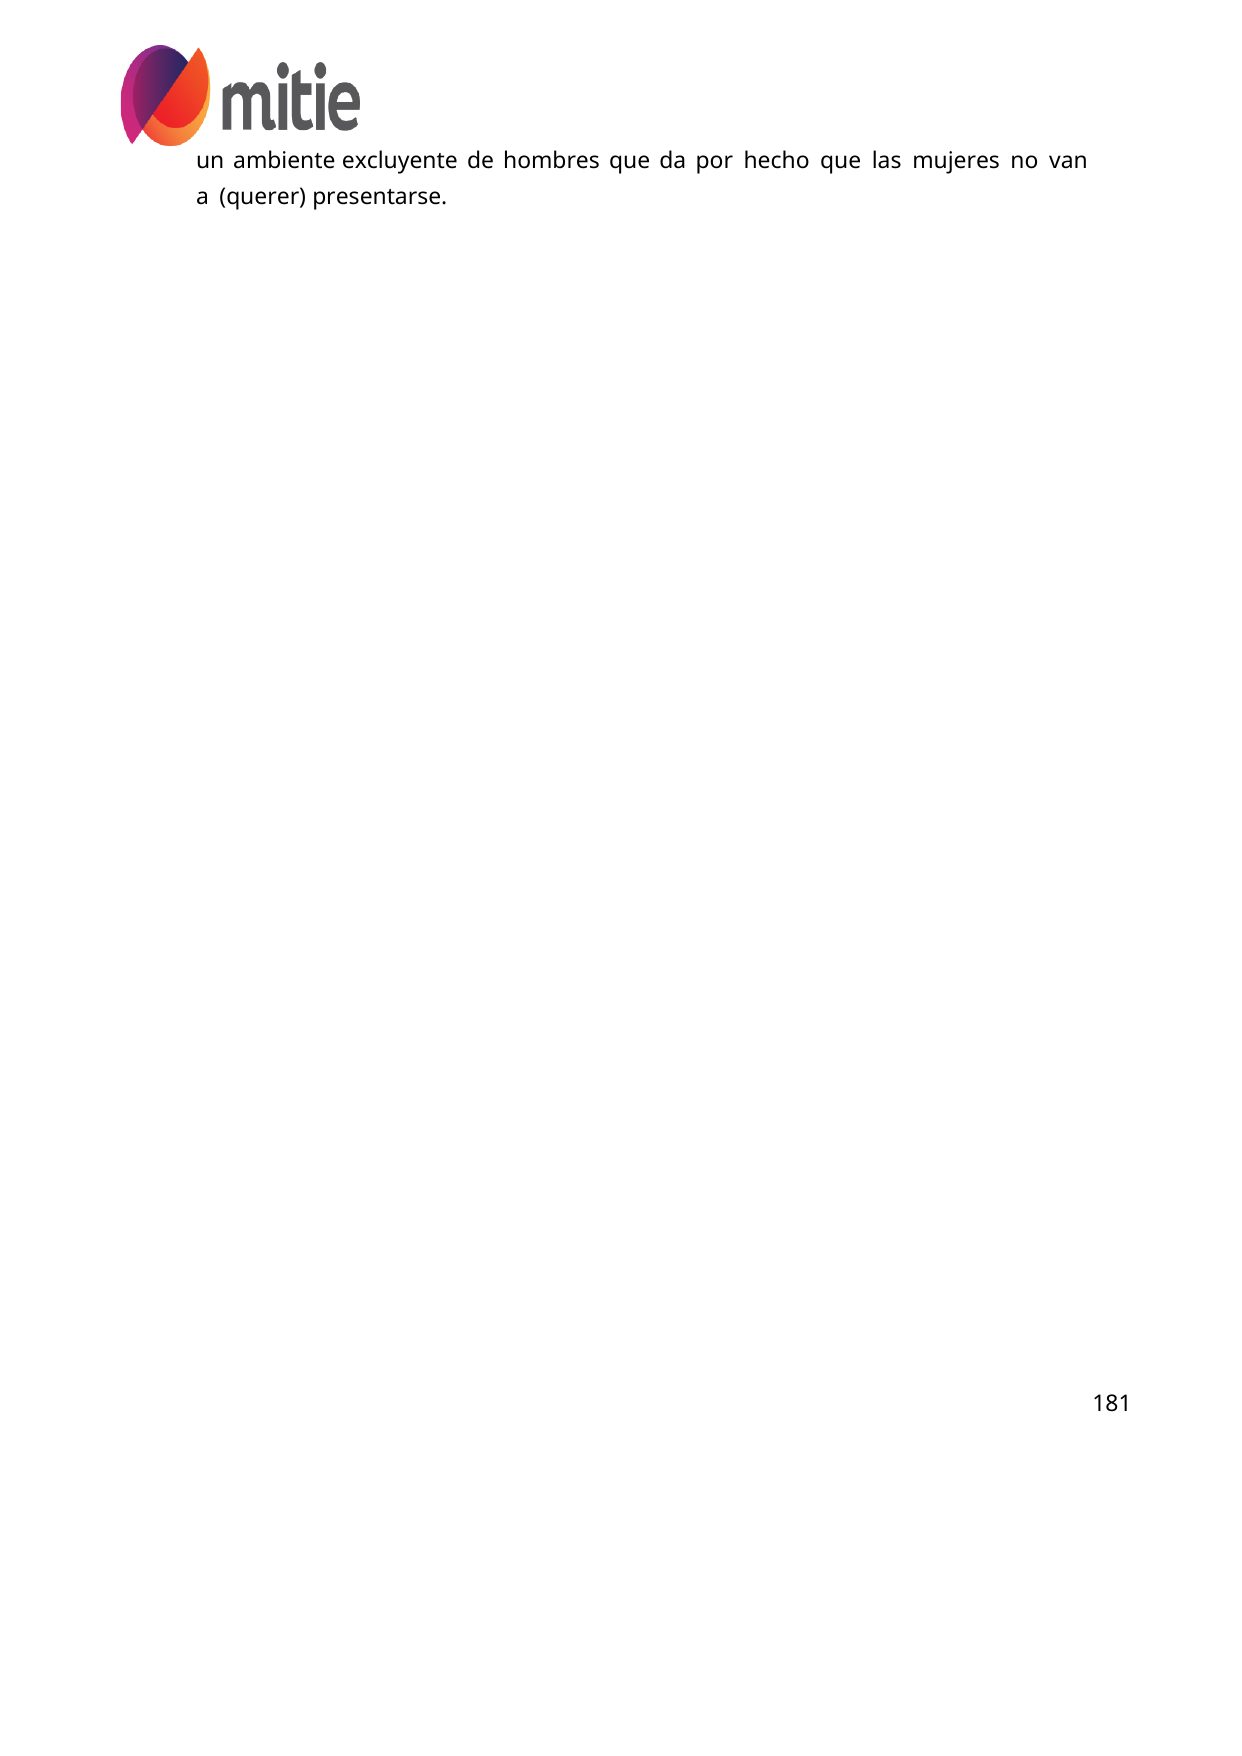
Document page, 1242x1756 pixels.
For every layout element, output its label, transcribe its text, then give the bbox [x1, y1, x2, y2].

text un ambiente excluyente de hombres que da por hecho que las mujeres no van a (querer) presentarse. [196, 144, 1088, 211]
